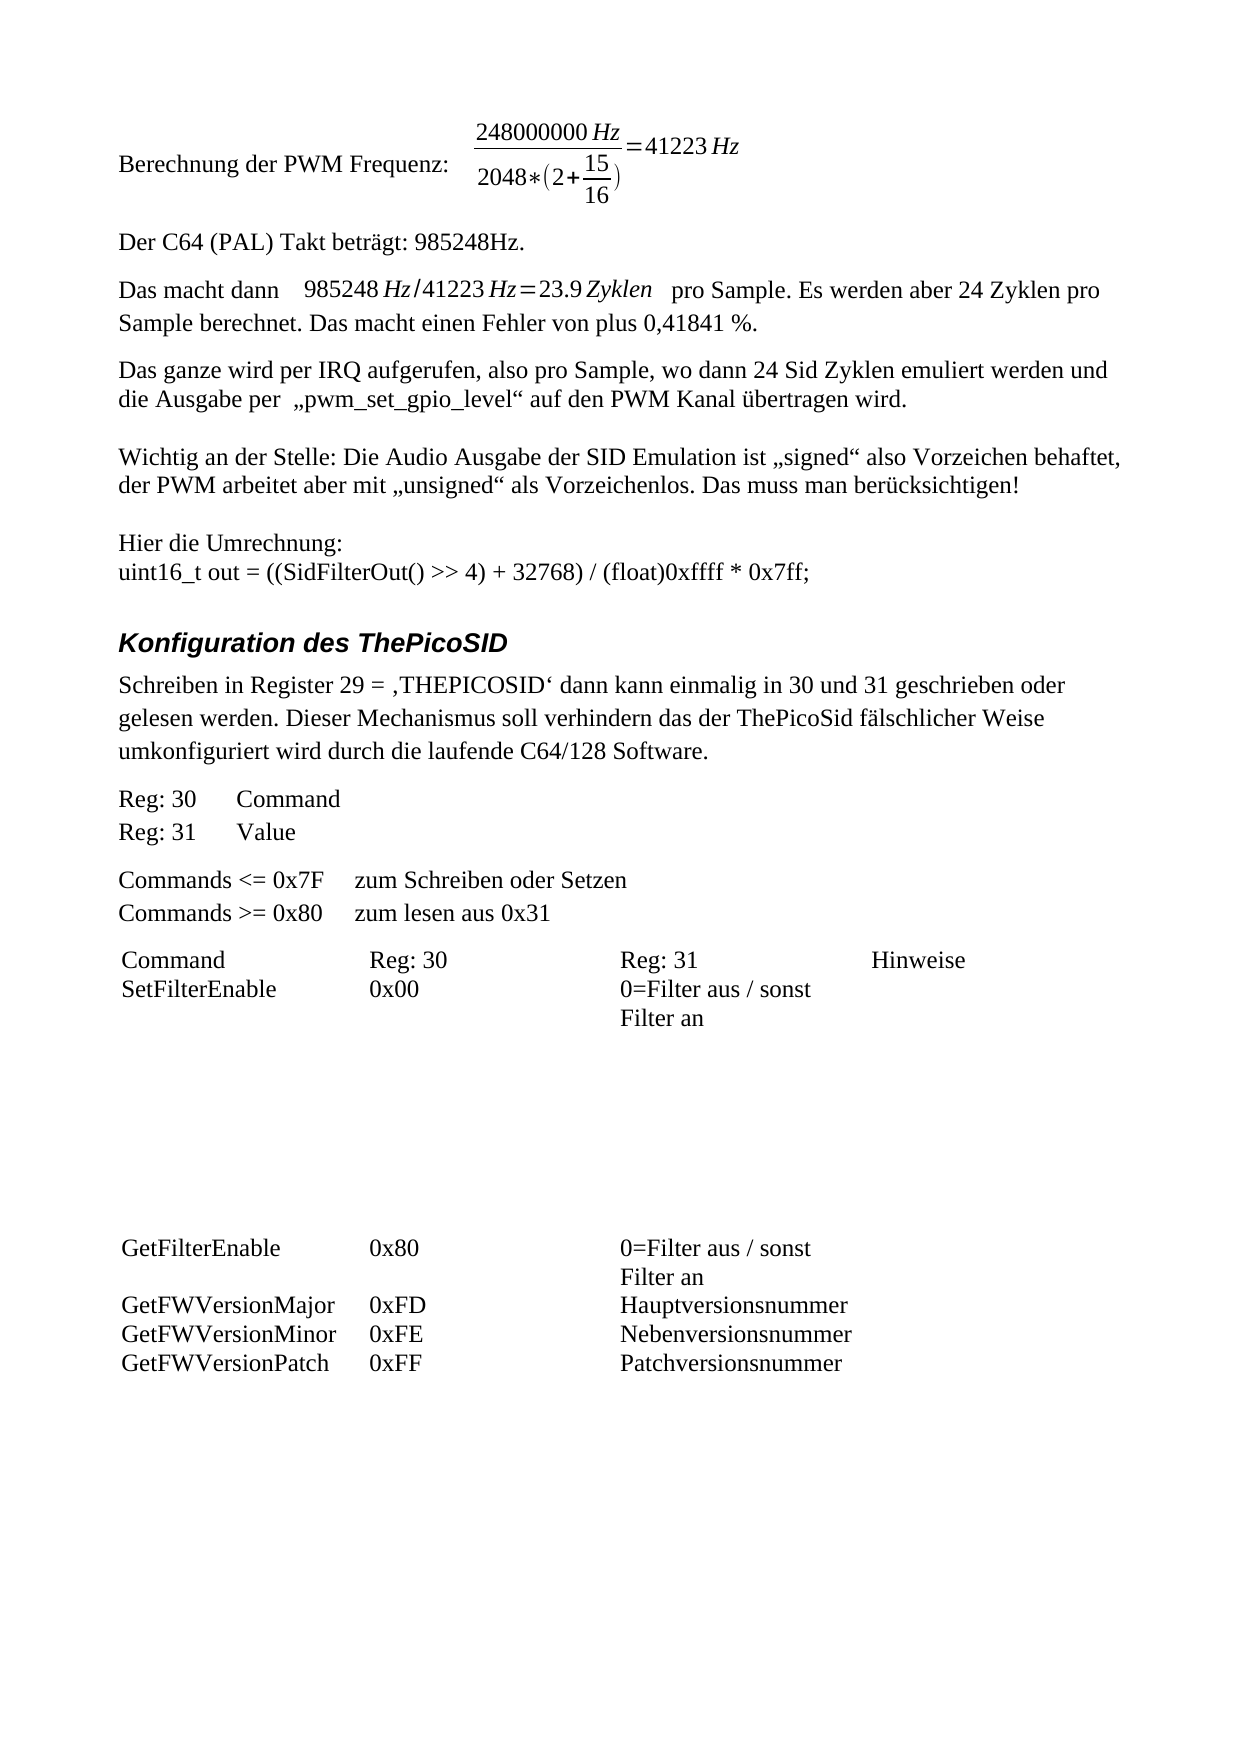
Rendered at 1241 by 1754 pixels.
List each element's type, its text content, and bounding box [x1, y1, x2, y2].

table_cell [369, 1175, 620, 1204]
table_cell [121, 1118, 369, 1147]
text Schreiben in Register 29 = ‚THEPICOSID‘ dann kann einmalig in 30 und 31 geschrieben oder gelesen werden. Dieser Mechanismus soll verhindern das der ThePicoSid fälschlicher Weise umkonfiguriert wird durch die laufende C64/128 Software. [118, 670, 1122, 765]
table_cell [871, 1204, 1122, 1233]
subtitle Konfiguration des ThePicoSID [118, 627, 1122, 658]
table_header Reg: 31 [620, 945, 871, 974]
table_cell [620, 1175, 871, 1204]
table_cell SetFilterEnable [121, 974, 369, 1032]
table_cell [620, 1147, 871, 1175]
text Berechnung der PWM Frequenz: [118, 118, 1122, 208]
table_cell GetFilterEnable [121, 1233, 369, 1290]
table_cell [620, 1089, 871, 1118]
table_cell 0xFE [369, 1319, 620, 1348]
table_cell [871, 1089, 1122, 1118]
table_cell [871, 1348, 1122, 1377]
text Das macht dann pro Sample. Es werden aber 24 Zyklen pro Sample berechnet. Das macht einen Fehler von plus 0,41841 %. [118, 275, 1122, 337]
table_cell [121, 1032, 369, 1060]
text Reg: 30 Command Reg: 31 Value [118, 784, 1122, 846]
table_cell [369, 1204, 620, 1233]
table_cell [369, 1032, 620, 1060]
table_cell 0x00 [369, 974, 620, 1032]
table_cell [871, 1233, 1122, 1290]
table_cell GetFWVersionMajor [121, 1290, 369, 1319]
text Wichtig an der Stelle: Die Audio Ausgabe der SID Emulation ist „signed“ also Vorzeichen behaftet, der PWM arbeitet aber mit „unsigned“ als Vorzeichenlos. Das muss man berücksichtigen! [118, 442, 1122, 499]
table_cell [871, 1290, 1122, 1319]
table_cell [620, 1118, 871, 1147]
table_header Reg: 30 [369, 945, 620, 974]
table_header Hinweise [871, 945, 1122, 974]
table_cell [121, 1175, 369, 1204]
table_cell [369, 1118, 620, 1147]
table_cell GetFWVersionPatch [121, 1348, 369, 1377]
table_cell Nebenversionsnummer [620, 1319, 871, 1348]
table_cell [369, 1089, 620, 1118]
table_cell [871, 1147, 1122, 1175]
text Das ganze wird per IRQ aufgerufen, also pro Sample, wo dann 24 Sid Zyklen emuliert werden und die Ausgabe per „pwm_set_gpio_level“ auf den PWM Kanal übertragen wird. [118, 355, 1122, 413]
table_cell 0xFD [369, 1290, 620, 1319]
table_cell [369, 1060, 620, 1089]
table_cell [871, 974, 1122, 1032]
table_cell 0xFF [369, 1348, 620, 1377]
table_cell [121, 1089, 369, 1118]
text uint16_t out = ((SidFilterOut() >> 4) + 32768) / (float)0xffff * 0x7ff; [118, 557, 1122, 585]
table_cell [871, 1175, 1122, 1204]
table_cell [620, 1204, 871, 1233]
table_header Command [121, 945, 369, 974]
table_cell [121, 1060, 369, 1089]
table_cell Hauptversionsnummer [620, 1290, 871, 1319]
table_cell Patchversionsnummer [620, 1348, 871, 1377]
table_cell [871, 1319, 1122, 1348]
table_cell [121, 1147, 369, 1175]
table_cell 0=Filter aus / sonst Filter an [620, 974, 871, 1032]
table_cell [871, 1060, 1122, 1089]
table_cell [871, 1032, 1122, 1060]
text Der C64 (PAL) Takt beträgt: 985248Hz. [118, 227, 1122, 256]
table_cell [121, 1204, 369, 1233]
table_cell 0=Filter aus / sonst Filter an [620, 1233, 871, 1290]
table_cell [620, 1032, 871, 1060]
table_cell GetFWVersionMinor [121, 1319, 369, 1348]
table_cell 0x80 [369, 1233, 620, 1290]
table_cell [369, 1147, 620, 1175]
table_cell [620, 1060, 871, 1089]
text Commands <= 0x7F zum Schreiben oder Setzen Commands >= 0x80 zum lesen aus 0x31 [118, 865, 1122, 926]
text Hier die Umrechnung: [118, 528, 1122, 557]
table_cell [871, 1118, 1122, 1147]
